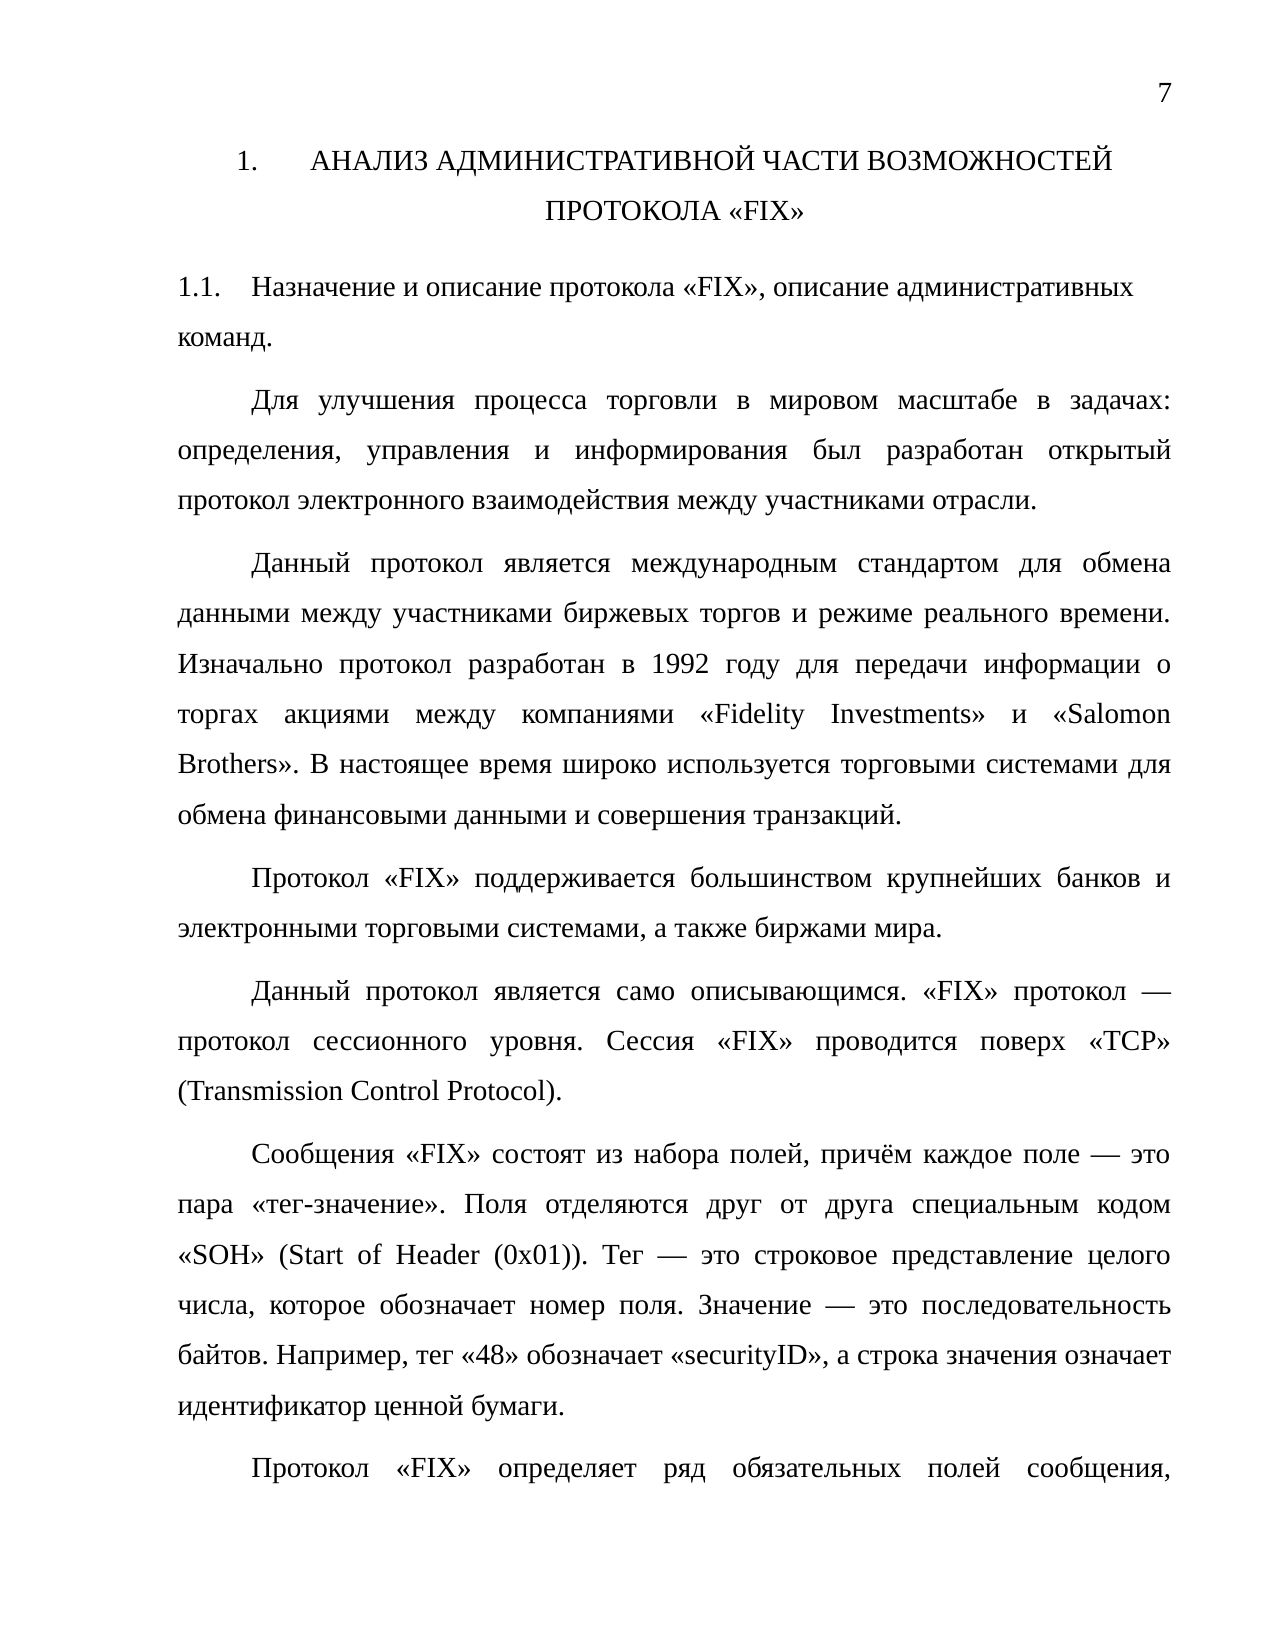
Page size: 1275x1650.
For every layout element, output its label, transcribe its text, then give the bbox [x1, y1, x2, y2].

text Протокол «FIX» определяет ряд обязательных полей сообщения, [177, 1451, 1172, 1484]
text Данный протокол является само описывающимся. «FIX» протокол — протокол сессионного уровня. Сессия «FIX» проводится поверх «TCP» (Transmission Control Protocol). [177, 973, 1172, 1107]
subtitle АНАЛИЗ АДМИНИСТРАТИВНОЙ ЧАСТИ ВОЗМОЖНОСТЕЙ ПРОТОКОЛА «FIX» [177, 143, 1172, 227]
text Для улучшения процесса торговли в мировом масштабе в задачах: определения, управления и информирования был разработан открытый протокол электронного взаимодействия между участниками отрасли. [177, 382, 1172, 516]
text Данный протокол является международным стандартом для обмена данными между участниками биржевых торгов и режиме реального времени. Изначально протокол разработан в 1992 году для передачи информации о торгах акциями между компаниями «Fidelity Investments» и «Salomon Brothers». В настоящее время широко используется торговыми системами для обмена финансовыми данными и совершения транзакций. [177, 545, 1172, 830]
subtitle Назначение и описание протокола «FIX», описание административных команд. [177, 269, 1172, 353]
text Сообщения «FIX» состоят из набора полей, причём каждое поле — это пара «тег-значение». Поля отделяются друг от друга специальным кодом «SOH» (Start of Header (0x01)). Тег — это строковое представление целого числа, которое обозначает номер поля. Значение — это последовательность байтов. Например, тег «48» обозначает «securityID», а строка значения означает идентификатор ценной бумаги. [177, 1136, 1172, 1421]
text Протокол «FIX» поддерживается большинством крупнейших банков и электронными торговыми системами, а также биржами мира. [177, 860, 1172, 943]
